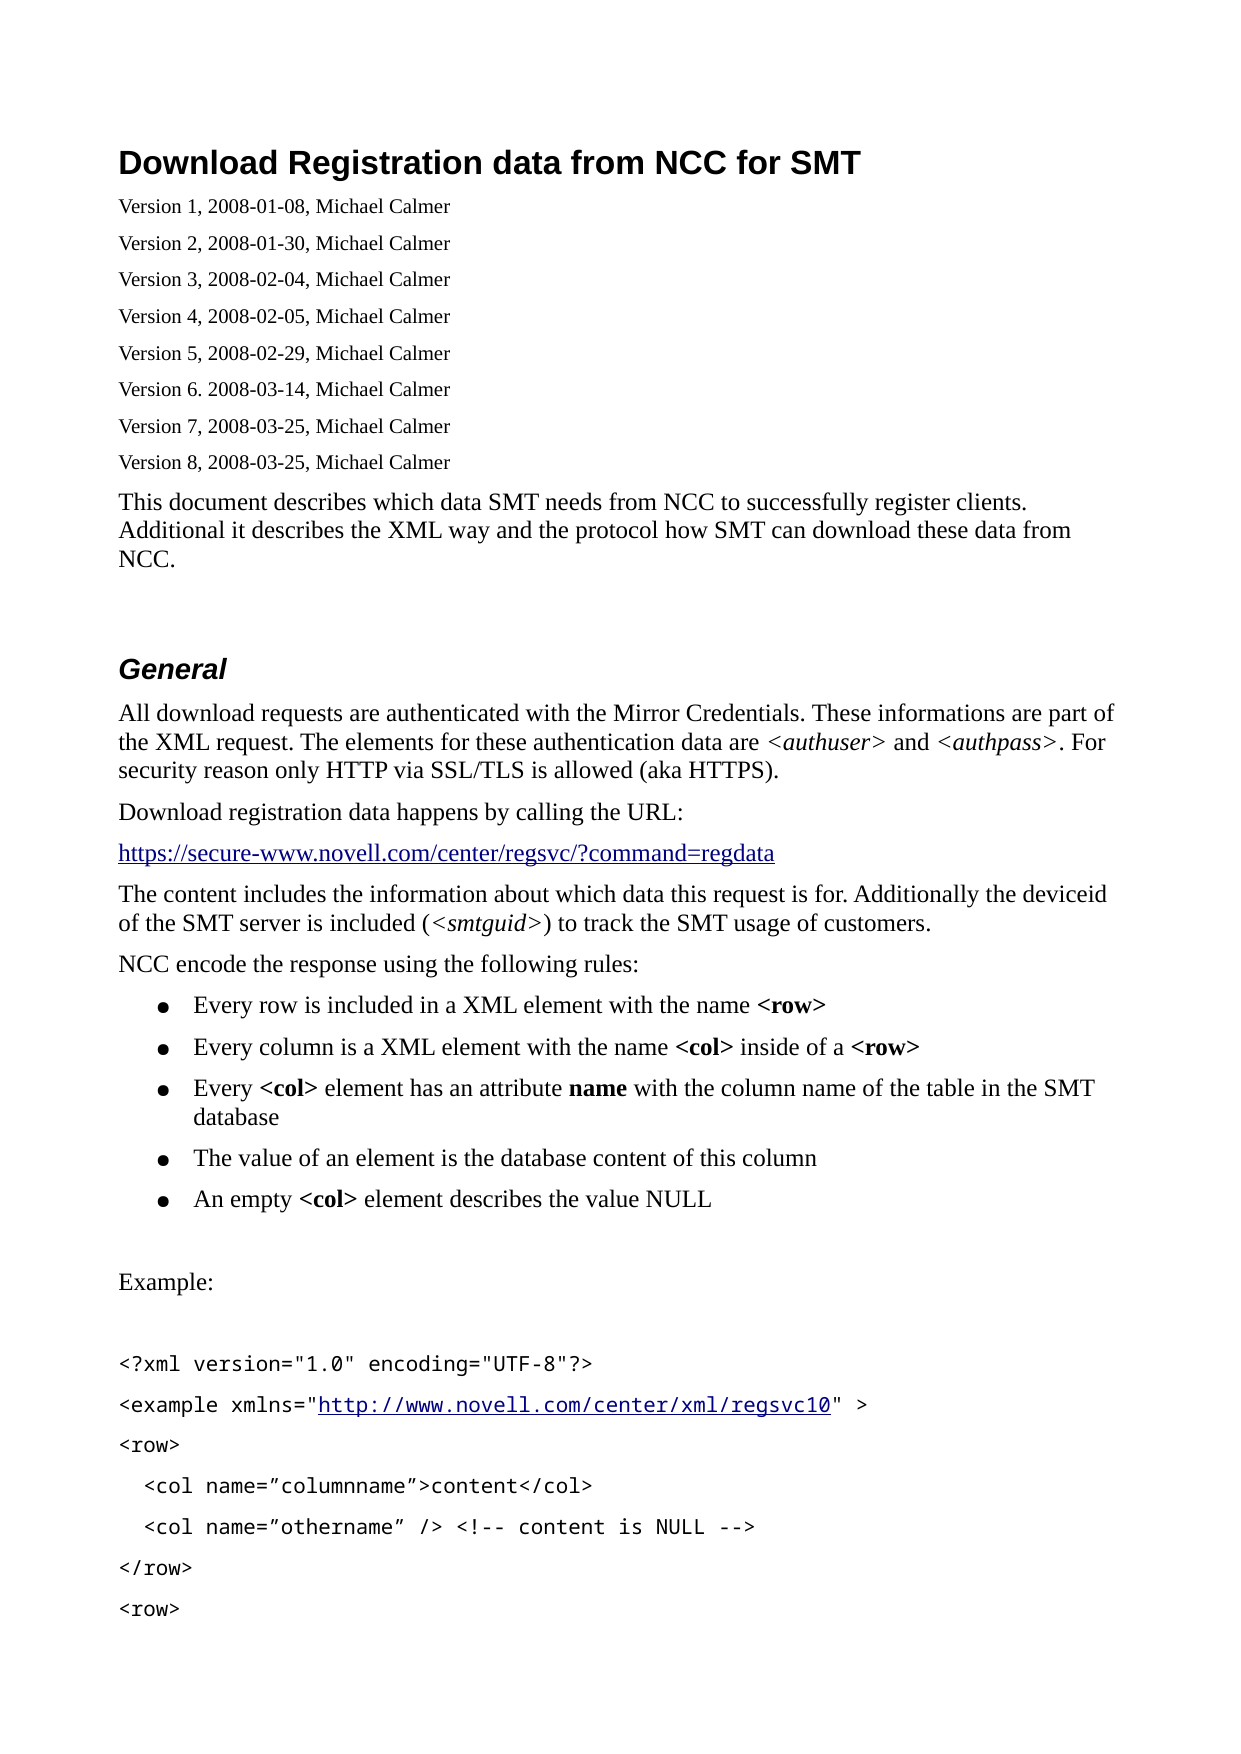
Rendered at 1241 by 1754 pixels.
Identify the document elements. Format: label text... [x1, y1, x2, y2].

list Every row is included in a XML element with the name <row> [156, 990, 1122, 1019]
text <row> [118, 1594, 1122, 1623]
text <example xmlns="http://www.novell.com/center/xml/regsvc10" > [118, 1390, 1122, 1418]
text Version 4, 2008-02-05, Michael Calmer [118, 304, 1122, 328]
text Version 1, 2008-01-08, Michael Calmer [118, 194, 1122, 218]
text <col name=”columnname”>content</col> [118, 1472, 1122, 1500]
text Version 8, 2008-03-25, Michael Calmer [118, 450, 1122, 474]
text <col name=”othername” /> <!-- content is NULL --> [118, 1512, 1122, 1541]
text All download requests are authenticated with the Mirror Credentials. These informations are part of the XML request. The elements for these authentication data are <authuser> and <authpass>. For security reason only HTTP via SSL/TLS is allowed (aka HTTPS). [118, 698, 1122, 784]
text https://secure-www.novell.com/center/regsvc/?command=regdata [118, 838, 1122, 867]
text NCC encode the response using the following rules: [118, 949, 1122, 978]
list Every column is a XML element with the name <col> inside of a <row> [156, 1032, 1122, 1060]
text <?xml version="1.0" encoding="UTF-8"?> [118, 1349, 1122, 1377]
list An empty <col> element describes the value NULL [156, 1184, 1122, 1213]
text </row> [118, 1553, 1122, 1582]
subtitle General [118, 652, 1122, 685]
text Version 3, 2008-02-04, Michael Calmer [118, 267, 1122, 291]
list The value of an element is the database content of this column [156, 1143, 1122, 1172]
text <row> [118, 1431, 1122, 1459]
subtitle Download Registration data from NCC for SMT [118, 143, 1122, 182]
text Version 6. 2008-03-14, Michael Calmer [118, 377, 1122, 401]
text The content includes the information about which data this request is for. Additionally the deviceid of the SMT server is included (<smtguid>) to track the SMT usage of customers. [118, 879, 1122, 937]
list Every <col> element has an attribute name with the column name of the table in the SMT database [156, 1073, 1122, 1130]
text Example: [118, 1267, 1122, 1295]
text Version 7, 2008-03-25, Michael Calmer [118, 414, 1122, 438]
text Download registration data happens by calling the URL: [118, 797, 1122, 825]
text Version 2, 2008-01-30, Michael Calmer [118, 231, 1122, 255]
text Version 5, 2008-02-29, Michael Calmer [118, 341, 1122, 364]
text This document describes which data SMT needs from NCC to successfully register clients. Additional it describes the XML way and the protocol how SMT can download these data from NCC. [118, 487, 1122, 573]
